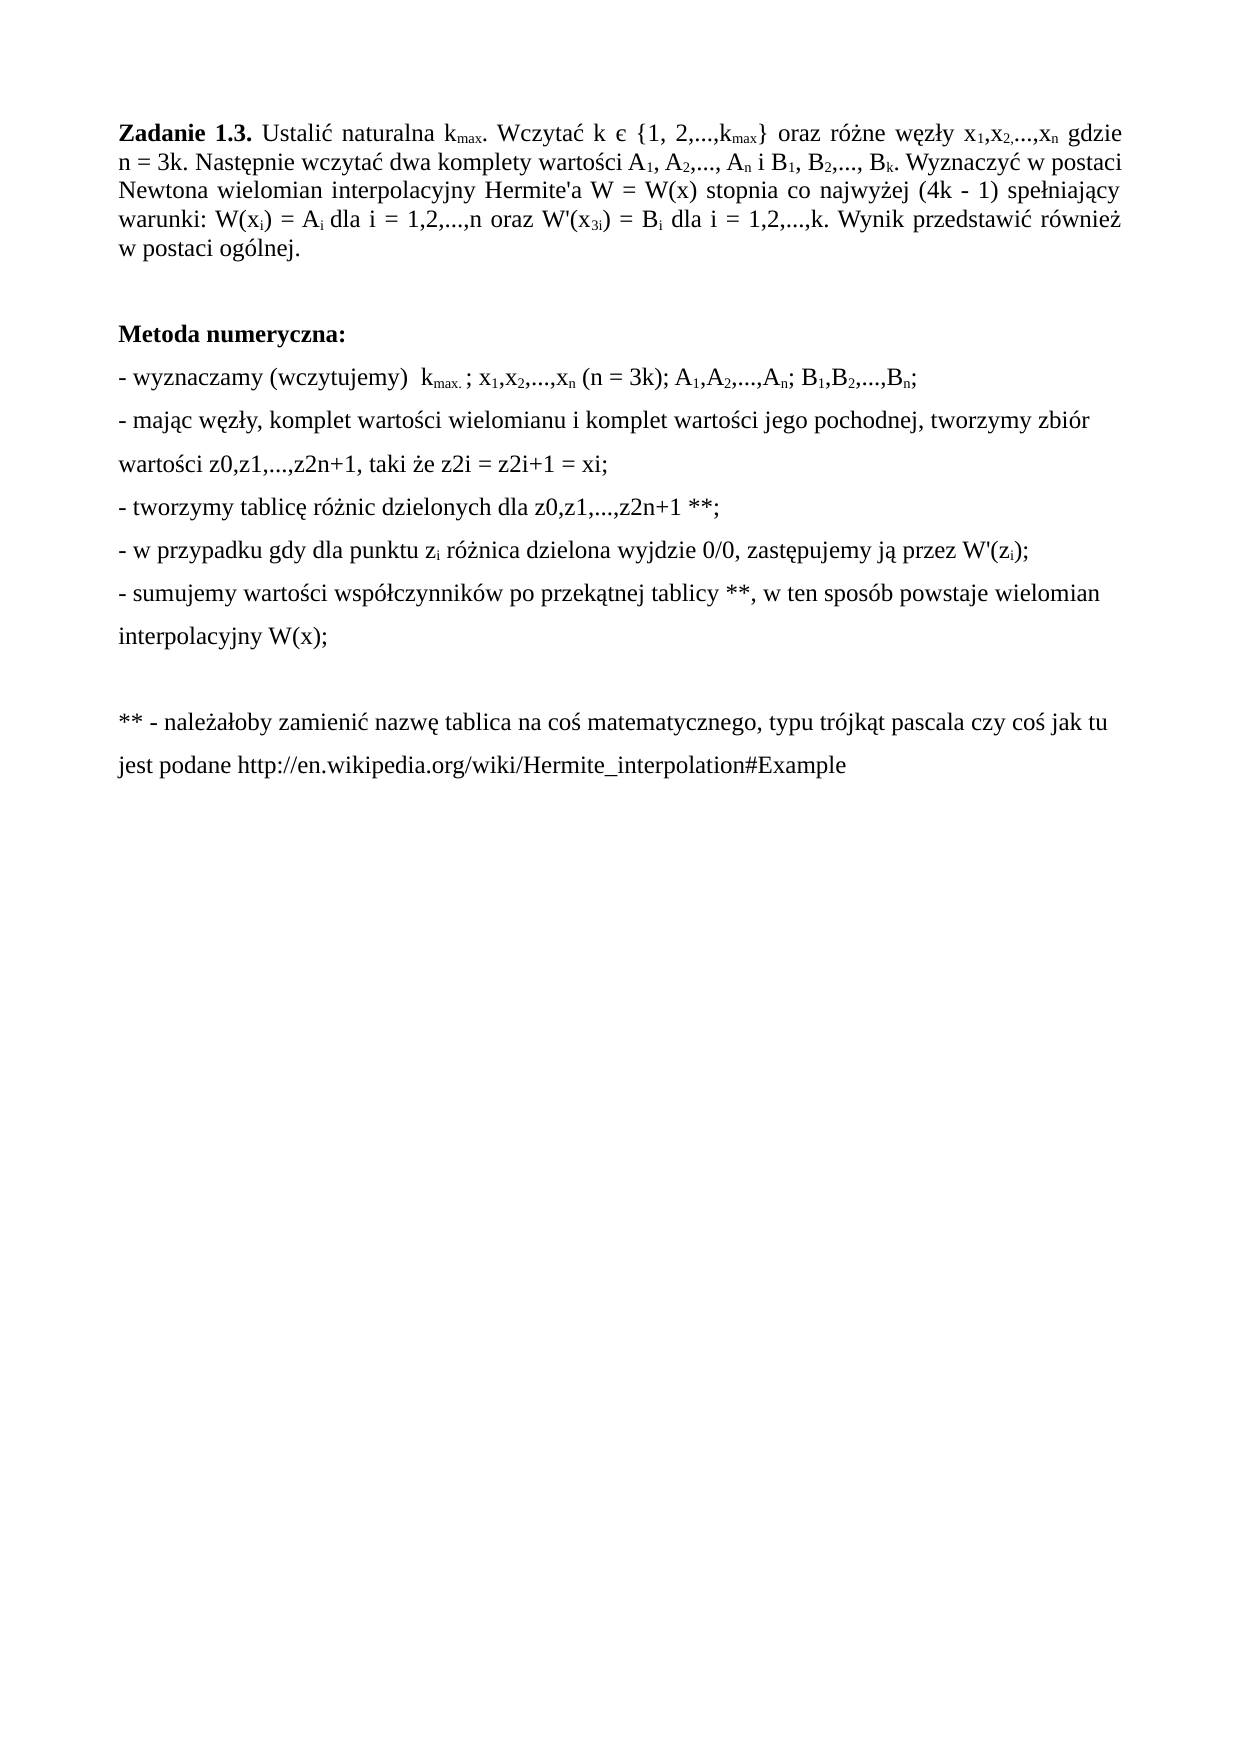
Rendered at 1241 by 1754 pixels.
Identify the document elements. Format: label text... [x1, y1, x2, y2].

text - wyznaczamy (wczytujemy) kmax. ; x1,x2,...,xn (n = 3k); A1,A2,...,An; B1,B2,...,Bn; [118, 362, 1122, 391]
text Metoda numeryczna: [118, 319, 1122, 348]
text - tworzymy tablicę różnic dzielonych dla z0,z1,...,z2n+1 **; [118, 492, 1122, 521]
text - w przypadku gdy dla punktu zi różnica dzielona wyjdzie 0/0, zastępujemy ją przez W'(zi); [118, 535, 1122, 564]
text - sumujemy wartości współczynników po przekątnej tablicy **, w ten sposób powstaje wielomian interpolacyjny W(x); [118, 578, 1122, 650]
text ** - należałoby zamienić nazwę tablica na coś matematycznego, typu trójkąt pascala czy coś jak tu jest podane http://en.wikipedia.org/wiki/Hermite_interpolation#Example [118, 707, 1122, 779]
text - mając węzły, komplet wartości wielomianu i komplet wartości jego pochodnej, tworzymy zbiór wartości z0,z1,...,z2n+1, taki że z2i = z2i+1 = xi; [118, 406, 1122, 477]
text Zadanie 1.3. Ustalić naturalna kmax. Wczytać k є {1, 2,...,kmax} oraz różne węzły x1,x2,...,xn gdzie n = 3k. Następnie wczytać dwa komplety wartości A1, A2,..., An i B1, B2,..., Bk. Wyznaczyć w postaci Newtona wielomian interpolacyjny Hermite'a W = W(x) stopnia co najwyżej (4k - 1) spełniający warunki: W(xi) = Ai dla i = 1,2,...,n oraz W'(x3i) = Bi dla i = 1,2,...,k. Wynik przedstawić również w postaci ogólnej. [118, 118, 1122, 262]
